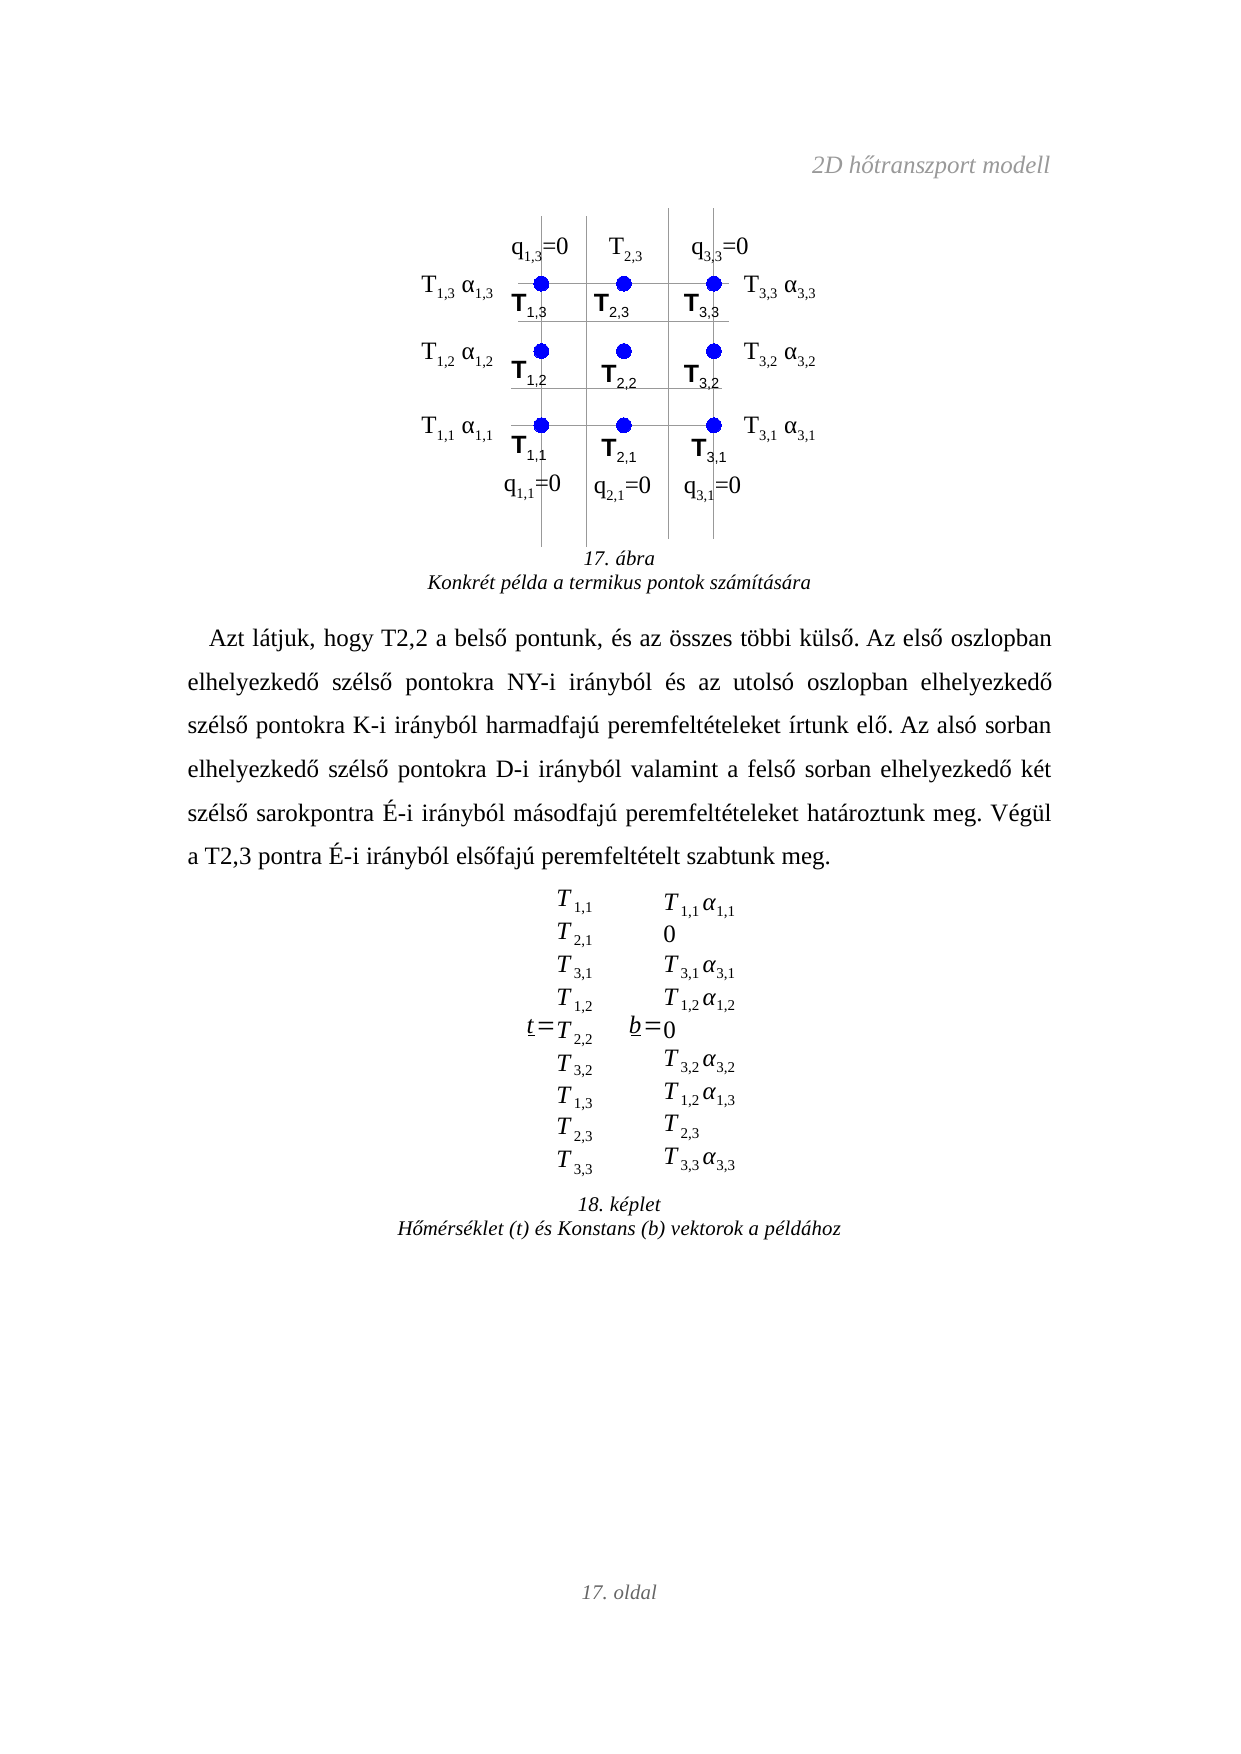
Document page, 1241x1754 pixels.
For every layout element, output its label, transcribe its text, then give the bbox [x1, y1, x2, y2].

text 18. képlet [187, 1192, 1053, 1216]
text Hőmérséklet (t) és Konstans (b) vektorok a példához [187, 1216, 1053, 1240]
text Konkrét példa a termikus pontok számítására [187, 570, 1053, 594]
text Azt látjuk, hogy T2,2 a belső pontunk, és az összes többi külső. Az első oszlopban elhelyezkedő szélső pontokra NY-i irányból és az utolsó oszlopban elhelyezkedő szélső pontokra K-i irányból harmadfajú peremfeltételeket írtunk elő. Az alsó sorban elhelyezkedő szélső pontokra D-i irányból valamint a felső sorban elhelyezkedő két szélső sarokpontra É-i irányból másodfajú peremfeltételeket határoztunk meg. Végül a T2,3 pontra É-i irányból elsőfajú peremfeltételt szabtunk meg. [187, 623, 1053, 870]
text 17. ábra [187, 546, 1053, 570]
